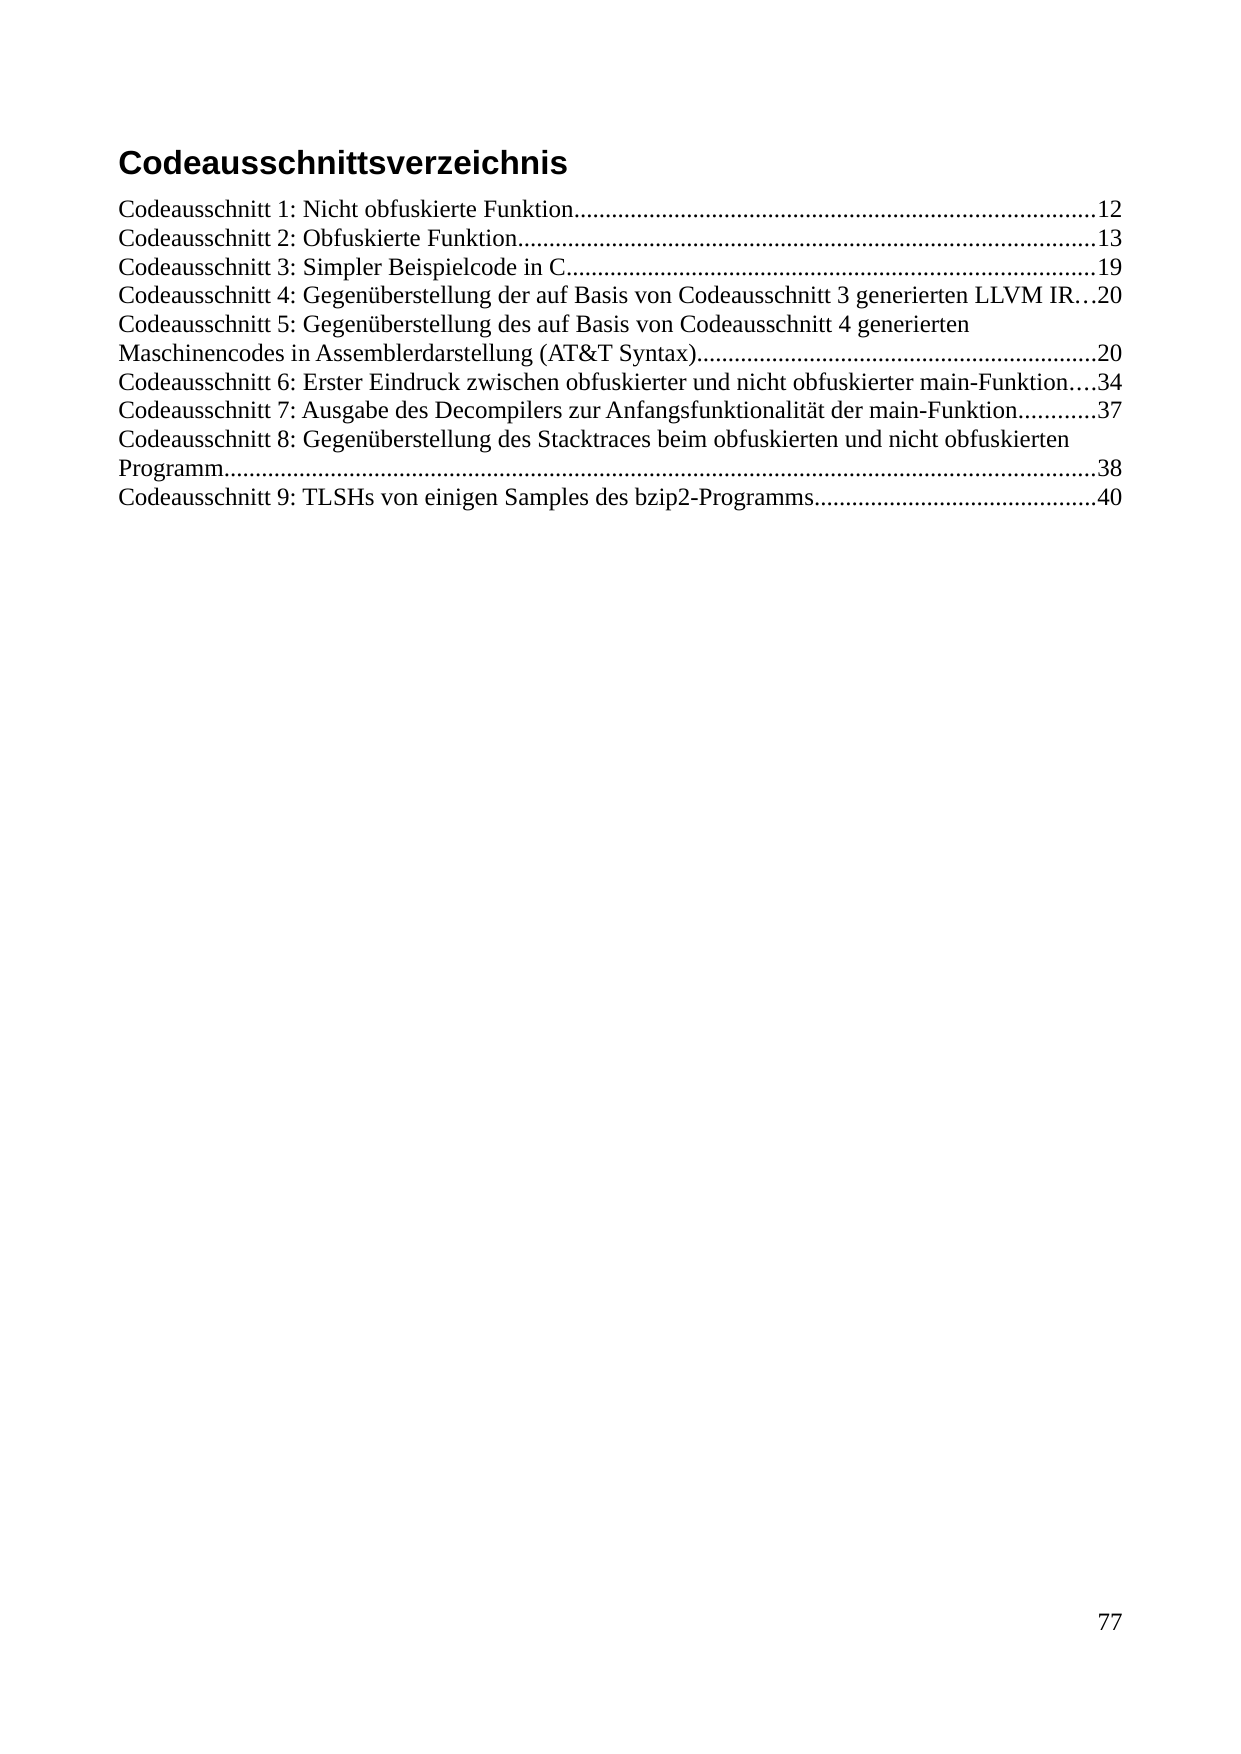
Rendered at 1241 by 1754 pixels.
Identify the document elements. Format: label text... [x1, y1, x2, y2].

text Codeausschnitt 4: Gegenüberstellung der auf Basis von Codeausschnitt 3 generierten LLVM IR 20 [118, 280, 1122, 309]
subtitle Codeausschnittsverzeichnis [118, 143, 1122, 182]
text Codeausschnitt 6: Erster Eindruck zwischen obfuskierter und nicht obfuskierter main-Funktion 34 [118, 367, 1122, 395]
text Codeausschnitt 3: Simpler Beispielcode in C 19 [118, 252, 1122, 280]
text Codeausschnitt 2: Obfuskierte Funktion 13 [118, 223, 1122, 252]
text Codeausschnitt 5: Gegenüberstellung des auf Basis von Codeausschnitt 4 generierten Maschinencodes in Assemblerdarstellung (AT&T Syntax) 20 [118, 309, 1122, 367]
text Codeausschnitt 1: Nicht obfuskierte Funktion 12 [118, 194, 1122, 223]
text Codeausschnitt 9: TLSHs von einigen Samples des bzip2-Programms 40 [118, 482, 1122, 510]
text Codeausschnitt 7: Ausgabe des Decompilers zur Anfangsfunktionalität der main-Funktion 37 [118, 395, 1122, 424]
text Codeausschnitt 8: Gegenüberstellung des Stacktraces beim obfuskierten und nicht obfuskierten Programm 38 [118, 424, 1122, 482]
